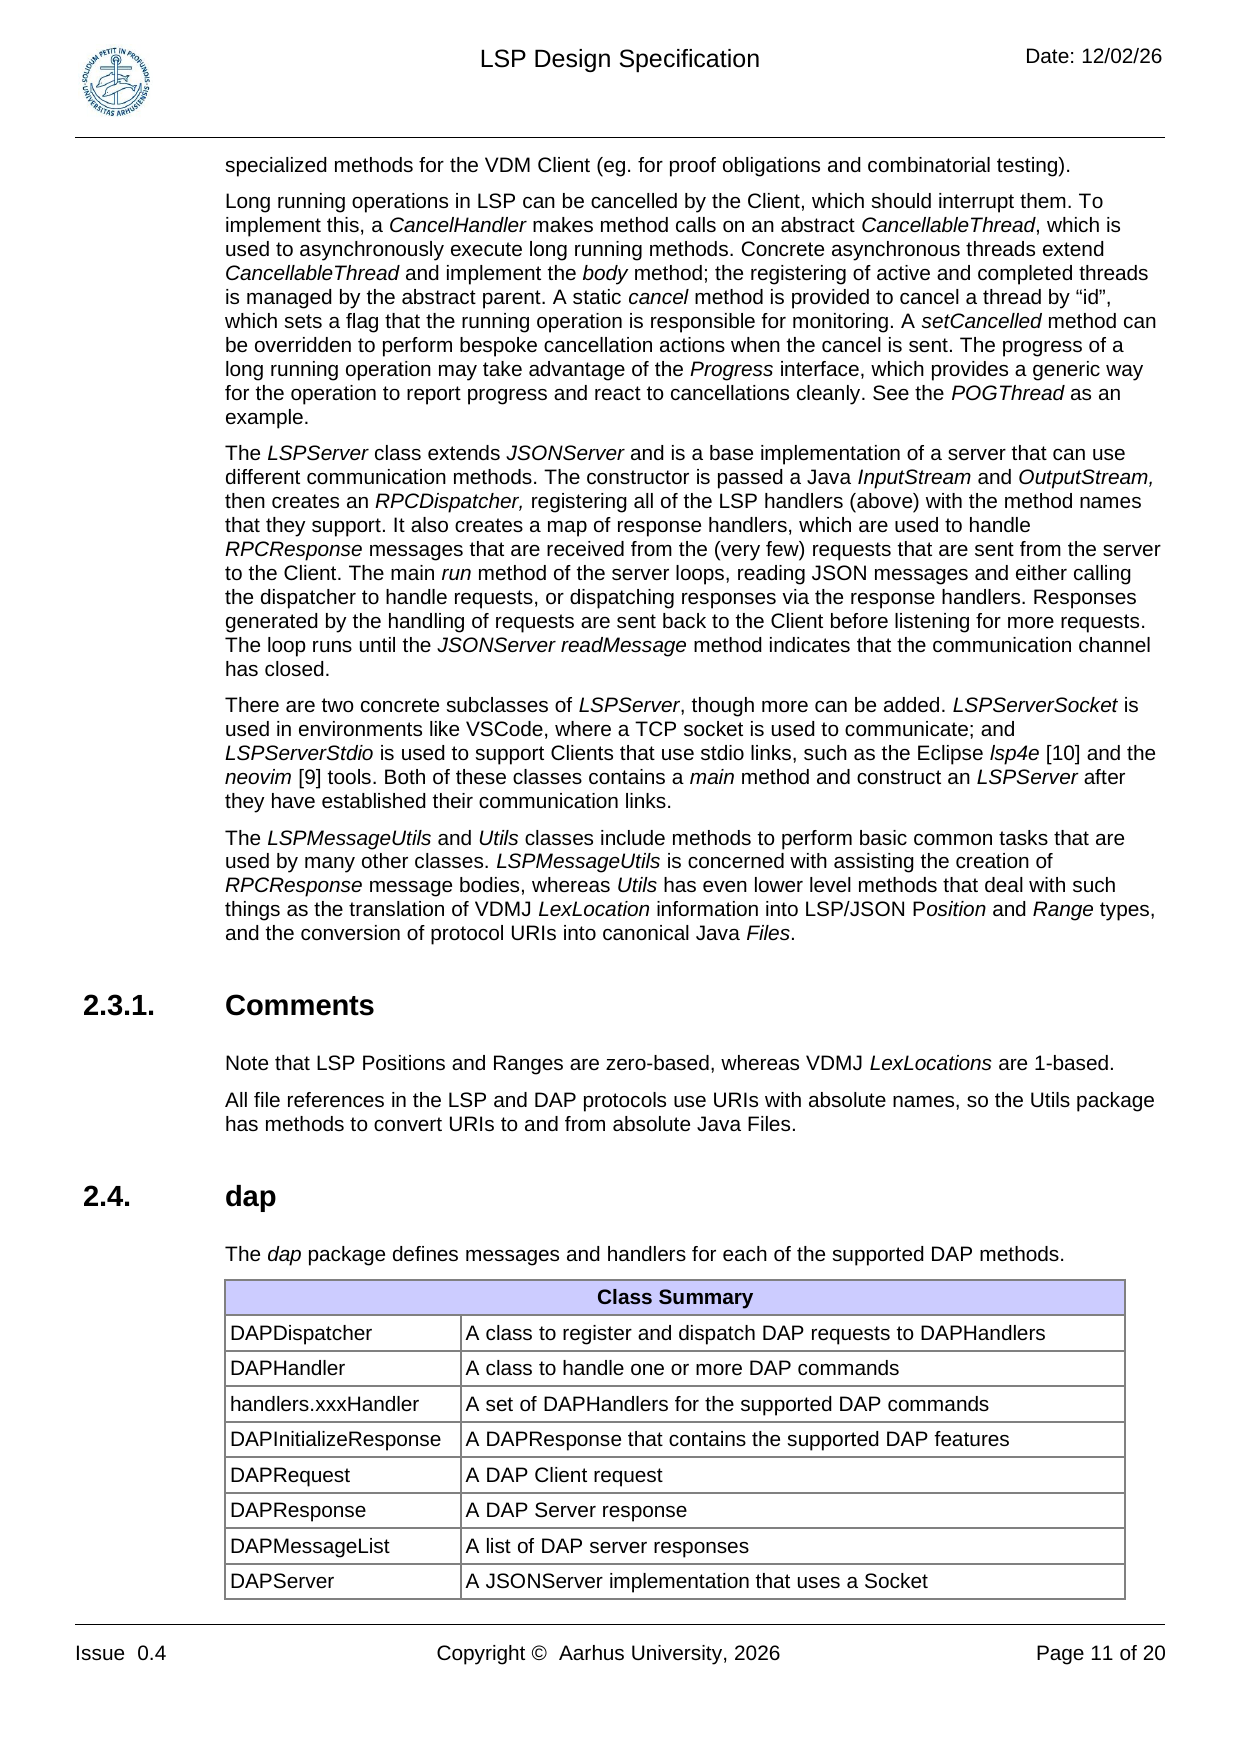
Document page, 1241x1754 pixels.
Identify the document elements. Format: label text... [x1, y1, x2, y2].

text There are two concrete subclasses of LSPServer, though more can be added. LSPServerSocket is used in environments like VSCode, where a TCP socket is used to communicate; and LSPServerStdio is used to support Clients that use stdio links, such as the Eclipse lsp4e [10] and the neovim [9] tools. Both of these classes contains a main method and construct an LSPServer after they have established their communication links. [225, 693, 1165, 813]
table_cell A class to register and dispatch DAP requests to DAPHandlers [462, 1316, 1124, 1349]
table_cell A DAPResponse that contains the supported DAP features [462, 1423, 1124, 1456]
text The dap package defines messages and handlers for each of the supported DAP methods. [225, 1242, 1165, 1266]
table_cell A DAP Client request [462, 1458, 1124, 1492]
text The LSPServer class extends JSONServer and is a base implementation of a server that can use different communication methods. The constructor is passed a Java InputStream and OutputStream, then creates an RPCDispatcher, registering all of the LSP handlers (above) with the method names that they support. It also creates a map of response handlers, which are used to handle RPCResponse messages that are received from the (very few) requests that are sent from the server to the Client. The main run method of the server loops, reading JSON messages and either calling the dispatcher to handle requests, or dispatching responses via the response handlers. Responses generated by the handling of requests are sent back to the Client before listening for more requests. The loop runs until the JSONServer readMessage method indicates that the communication channel has closed. [225, 441, 1165, 681]
table_cell DAPServer [226, 1565, 460, 1598]
table_cell DAPMessageList [226, 1529, 460, 1563]
text The LSPMessageUtils and Utils classes include methods to perform basic common tasks that are used by many other classes. LSPMessageUtils is concerned with assisting the creation of RPCResponse message bodies, whereas Utils has even lower level methods that deal with such things as the translation of VDMJ LexLocation information into LSP/JSON Position and Range types, and the conversion of protocol URIs into canonical Java Files. [225, 826, 1165, 946]
text Note that LSP Positions and Ranges are zero-based, whereas VDMJ LexLocations are 1-based. [225, 1052, 1165, 1076]
subtitle dap [75, 1178, 1165, 1212]
table_cell A DAP Server response [462, 1494, 1124, 1527]
table_cell DAPRequest [226, 1458, 460, 1492]
text All file references in the LSP and DAP protocols use URIs with absolute names, so the Utils package has methods to convert URIs to and from absolute Java Files. [225, 1088, 1165, 1136]
table_cell DAPHandler [226, 1352, 460, 1385]
table_cell DAPDispatcher [226, 1316, 460, 1349]
table_cell A class to handle one or more DAP commands [462, 1352, 1124, 1385]
table_cell A set of DAPHandlers for the supported DAP commands [462, 1387, 1124, 1421]
picture [78, 44, 153, 120]
table_cell DAPInitializeResponse [226, 1423, 460, 1456]
subtitle Comments [75, 988, 1165, 1022]
table_cell DAPResponse [226, 1494, 460, 1527]
text specialized methods for the VDM Client (eg. for proof obligations and combinatorial testing). [225, 153, 1165, 177]
text Long running operations in LSP can be cancelled by the Client, which should interrupt them. To implement this, a CancelHandler makes method calls on an abstract CancellableThread, which is used to asynchronously execute long running methods. Concrete asynchronous threads extend CancellableThread and implement the body method; the registering of active and completed threads is managed by the abstract parent. A static cancel method is provided to cancel a thread by “id”, which sets a flag that the running operation is responsible for monitoring. A setCancelled method can be overridden to perform bespoke cancellation actions when the cancel is sent. The progress of a long running operation may take advantage of the Progress interface, which provides a generic way for the operation to report progress and react to cancellations cleanly. See the POGThread as an example. [225, 189, 1165, 429]
table_header Class Summary [226, 1281, 1124, 1314]
table_cell A list of DAP server responses [462, 1529, 1124, 1563]
table_cell A JSONServer implementation that uses a Socket [462, 1565, 1124, 1598]
table_cell handlers.xxxHandler [226, 1387, 460, 1421]
